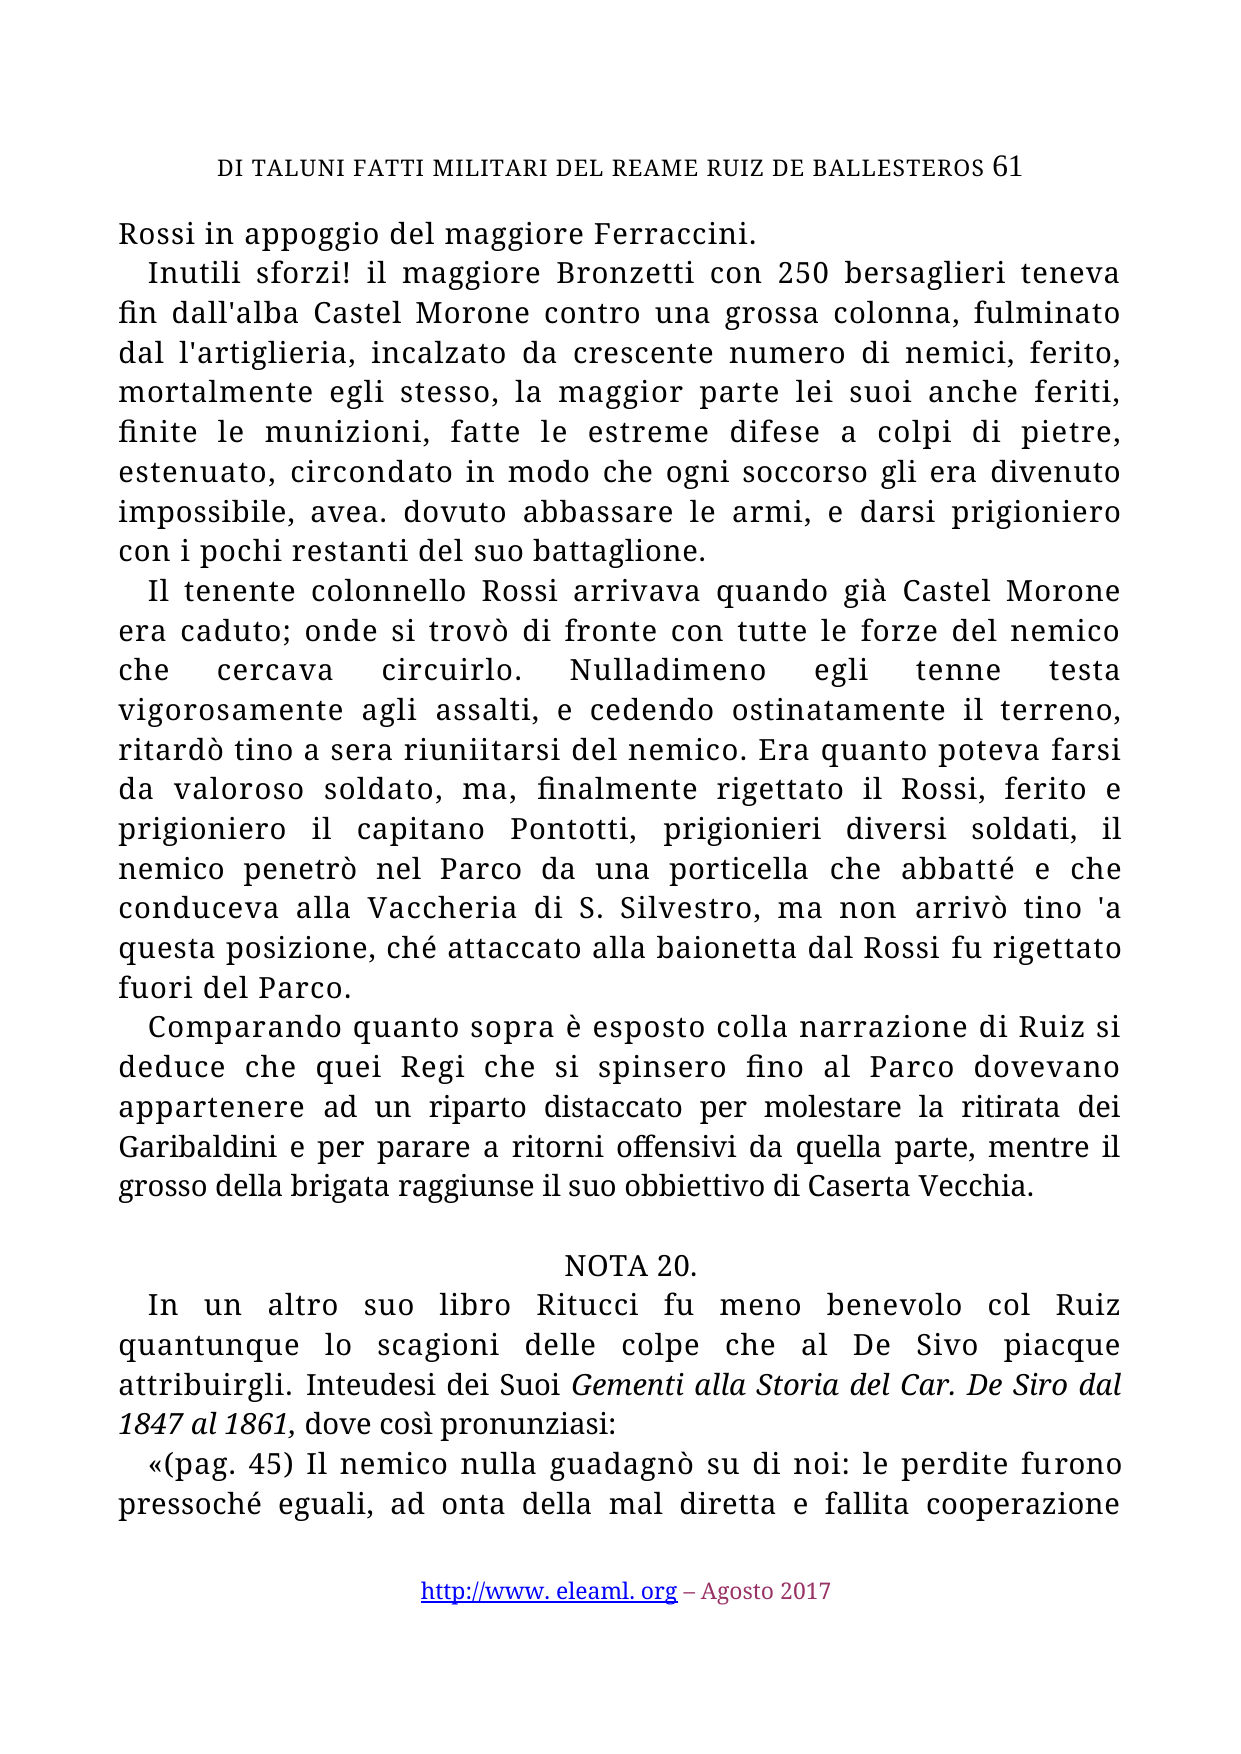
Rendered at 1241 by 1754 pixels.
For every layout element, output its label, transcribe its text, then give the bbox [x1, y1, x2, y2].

text Inutili sforzi! il maggiore Bronzetti con 250 bersaglieri teneva fin dall'alba Castel Morone contro una grossa colonna, fulminato dal l'artiglieria, incalzato da crescente numero di nemici, ferito, mortalmente egli stesso, la maggior parte lei suoi anche feriti, finite le munizioni, fatte le estreme difese a colpi di pietre, estenuato, circondato in modo che ogni soccorso gli era divenuto impossibile, avea. dovuto abbassare le armi, e darsi prigioniero con i pochi restanti del suo battaglione. [118, 253, 1122, 570]
text Comparando quanto sopra è esposto colla narrazione di Ruiz si deduce che quei Regi che si spinsero fino al Parco dovevano appartenere ad un riparto distaccato per molestare la ritirata dei Garibaldini e per parare a ritorni offensivi da quella parte, mentre il grosso della brigata raggiunse il suo obbiettivo di Caserta Vecchia. [118, 1007, 1122, 1205]
text NOTA 20. [118, 1245, 1122, 1284]
text In un altro suo libro Ritucci fu meno benevolo col Ruiz quantunque lo scagioni delle colpe che al De Sivo piacque attribuirgli. Inteudesi dei Suoi Gementi alla Storia del Car. De Siro dal 1847 al 1861, dove così pronunziasi: [118, 1284, 1122, 1443]
text Il tenente colonnello Rossi arrivava quando già Castel Morone era caduto; onde si trovò di fronte con tutte le forze del nemico che cercava circuirlo. Nulladimeno egli tenne testa vigorosamente agli assalti, e cedendo ostinatamente il terreno, ritardò tino a sera riuniitarsi del nemico. Era quanto poteva farsi da valoroso soldato, ma, finalmente rigettato il Rossi, ferito e prigioniero il capitano Pontotti, prigionieri diversi soldati, il nemico penetrò nel Parco da una porticella che abbatté e che conduceva alla Vaccheria di S. Silvestro, ma non arrivò tino 'a questa posizione, ché attaccato alla baionetta dal Rossi fu rigettato fuori del Parco. [118, 570, 1122, 1007]
text Rossi in appoggio del maggiore Ferraccini. [118, 213, 1122, 253]
text «(pag. 45) Il nemico nulla guadagnò su di noi: le perdite furono pressoché eguali, ad onta della mal diretta e fallita cooperazione [118, 1443, 1122, 1523]
